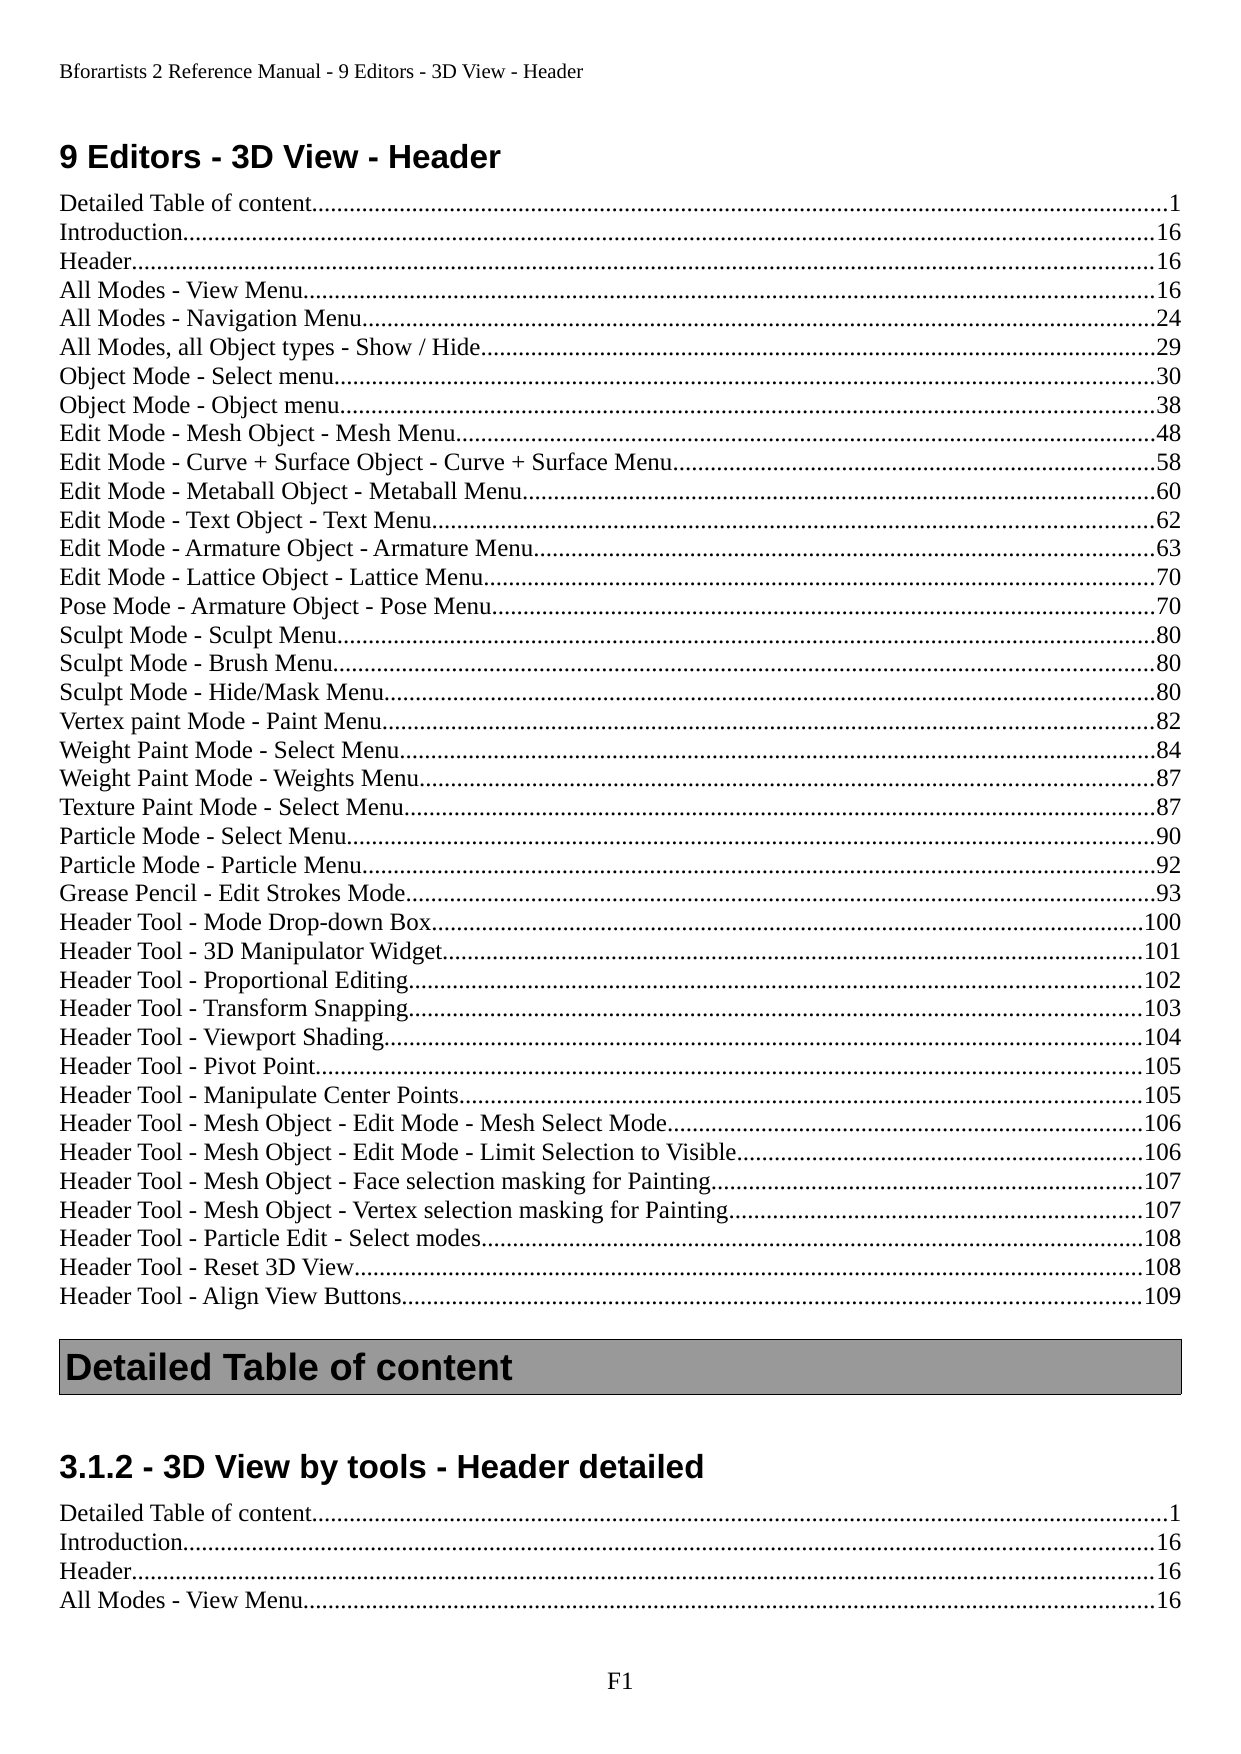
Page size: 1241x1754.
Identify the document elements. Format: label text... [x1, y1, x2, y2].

text Header Tool - Mesh Object - Edit Mode - Limit Selection to Visible 106 [59, 1137, 1181, 1166]
text All Modes - View Menu 16 [59, 1585, 1181, 1613]
text All Modes - Navigation Menu 24 [59, 303, 1181, 332]
text Detailed Table of content 1 [59, 188, 1181, 217]
text Particle Mode - Select Menu 90 [59, 821, 1181, 850]
text Header Tool - Manipulate Center Points 105 [59, 1080, 1181, 1108]
text Weight Paint Mode - Weights Menu 87 [59, 763, 1181, 792]
text Header Tool - 3D Manipulator Widget 101 [59, 936, 1181, 965]
text Header Tool - Proportional Editing 102 [59, 965, 1181, 993]
text Particle Mode - Particle Menu 92 [59, 850, 1181, 878]
text Header Tool - Pivot Point 105 [59, 1051, 1181, 1080]
text Introduction 16 [59, 1527, 1181, 1556]
text Sculpt Mode - Sculpt Menu 80 [59, 620, 1181, 648]
text Sculpt Mode - Hide/Mask Menu 80 [59, 677, 1181, 706]
text All Modes - View Menu 16 [59, 275, 1181, 303]
text Header 16 [59, 246, 1181, 275]
text Introduction 16 [59, 217, 1181, 246]
text Texture Paint Mode - Select Menu 87 [59, 792, 1181, 821]
subtitle 9 Editors - 3D View - Header [59, 138, 1181, 176]
text Edit Mode - Lattice Object - Lattice Menu 70 [59, 562, 1181, 591]
text Object Mode - Select menu 30 [59, 361, 1181, 390]
text Edit Mode - Armature Object - Armature Menu 63 [59, 533, 1181, 562]
text Header Tool - Reset 3D View 108 [59, 1252, 1181, 1281]
text Header Tool - Mesh Object - Edit Mode - Mesh Select Mode 106 [59, 1108, 1181, 1137]
text Weight Paint Mode - Select Menu 84 [59, 735, 1181, 763]
text Header Tool - Viewport Shading 104 [59, 1022, 1181, 1051]
text Pose Mode - Armature Object - Pose Menu 70 [59, 591, 1181, 620]
text Object Mode - Object menu 38 [59, 390, 1181, 418]
text Header Tool - Align View Buttons 109 [59, 1281, 1181, 1310]
text Header 16 [59, 1556, 1181, 1585]
text Detailed Table of content 1 [59, 1498, 1181, 1527]
text Grease Pencil - Edit Strokes Mode 93 [59, 878, 1181, 907]
text Edit Mode - Mesh Object - Mesh Menu 48 [59, 418, 1181, 447]
table_header Detailed Table of content [60, 1340, 1181, 1394]
text Edit Mode - Curve + Surface Object - Curve + Surface Menu 58 [59, 447, 1181, 476]
text Header Tool - Transform Snapping 103 [59, 993, 1181, 1022]
text Header Tool - Particle Edit - Select modes 108 [59, 1223, 1181, 1252]
text Edit Mode - Metaball Object - Metaball Menu 60 [59, 476, 1181, 505]
text Header Tool - Mesh Object - Face selection masking for Painting 107 [59, 1166, 1181, 1195]
text Header Tool - Mesh Object - Vertex selection masking for Painting 107 [59, 1195, 1181, 1223]
text Vertex paint Mode - Paint Menu 82 [59, 706, 1181, 735]
text Header Tool - Mode Drop-down Box 100 [59, 907, 1181, 936]
text Edit Mode - Text Object - Text Menu 62 [59, 505, 1181, 533]
subtitle 3.1.2 - 3D View by tools - Header detailed [59, 1448, 1181, 1486]
text All Modes, all Object types - Show / Hide 29 [59, 332, 1181, 361]
text Sculpt Mode - Brush Menu 80 [59, 648, 1181, 677]
